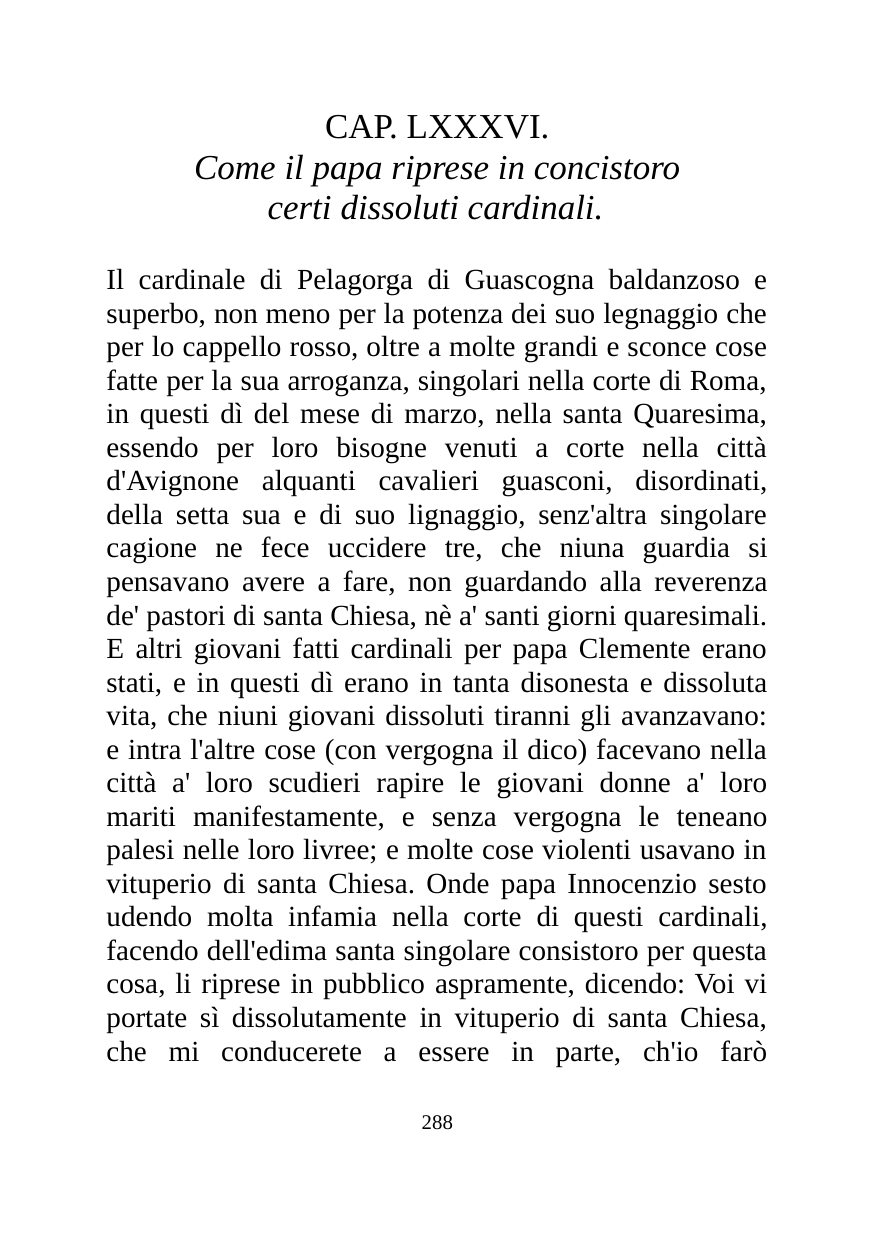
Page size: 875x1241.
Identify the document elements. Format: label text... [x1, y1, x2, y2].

subtitle CAP. LXXXVI. Come il papa riprese in concistoro certi dissoluti cardinali. [106, 106, 768, 227]
text Il cardinale di Pelagorga di Guascogna baldanzoso e superbo, non meno per la potenza dei suo legnaggio che per lo cappello rosso, oltre a molte grandi e sconce cose fatte per la sua arroganza, singolari nella corte di Roma, in questi dì del mese di marzo, nella santa Quaresima, essendo per loro bisogne venuti a corte nella città d'Avignone alquanti cavalieri guasconi, disordinati, della setta sua e di suo lignaggio, senz'altra singolare cagione ne fece uccidere tre, che niuna guardia si pensavano avere a fare, non guardando alla reverenza de' pastori di santa Chiesa, nè a' santi giorni quaresimali. E altri giovani fatti cardinali per papa Clemente erano stati, e in questi dì erano in tanta disonesta e dissoluta vita, che niuni giovani dissoluti tiranni gli avanzavano: e intra l'altre cose (con vergogna il dico) facevano nella città a' loro scudieri rapire le giovani donne a' loro mariti manifestamente, e senza vergogna le teneano palesi nelle loro livree; e molte cose violenti usavano in vituperio di santa Chiesa. Onde papa Innocenzio sesto udendo molta infamia nella corte di questi cardinali, facendo dell'edima santa singolare consistoro per questa cosa, li riprese in pubblico aspramente, dicendo: Voi vi portate sì dissolutamente in vituperio di santa Chiesa, che mi conducerete a essere in parte, ch'io farò [106, 262, 768, 1067]
